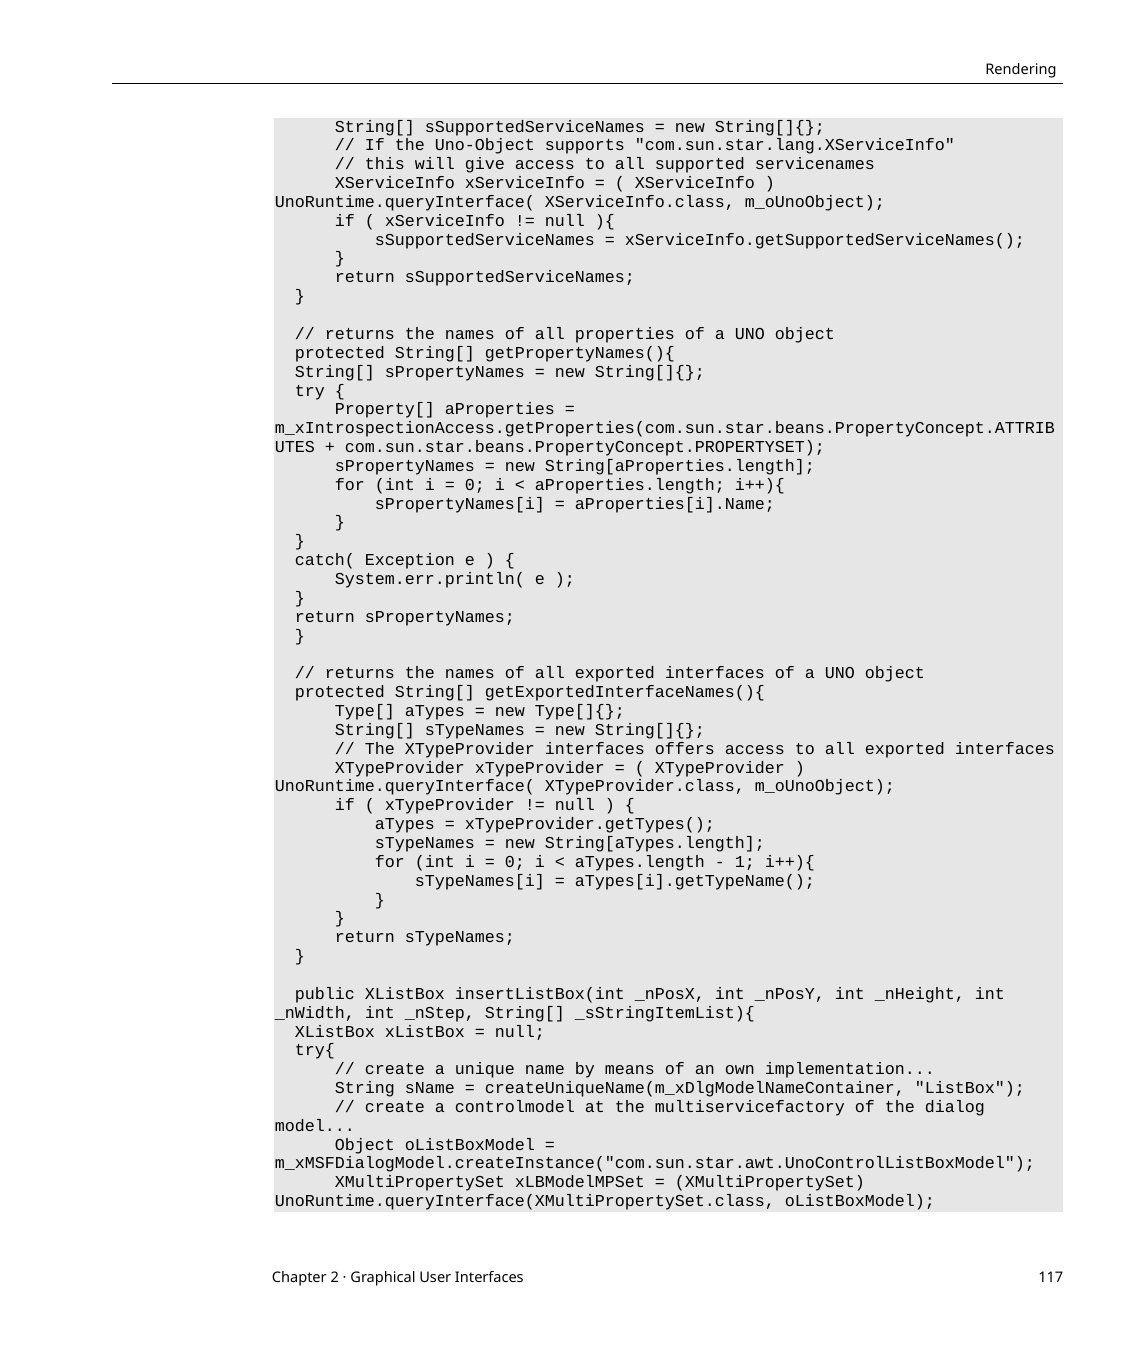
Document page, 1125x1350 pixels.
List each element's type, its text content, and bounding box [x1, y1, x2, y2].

text String[] sSupportedServiceNames = new String[]{}; // If the Uno-Object supports "com.sun.star.lang.XServiceInfo" // this will give access to all supported servicenames XServiceInfo xServiceInfo = ( XServiceInfo ) UnoRuntime.queryInterface( XServiceInfo.class, m_oUnoObject); if ( xServiceInfo != null ){ sSupportedServiceNames = xServiceInfo.getSupportedServiceNames(); } return sSupportedServiceNames; } // returns the names of all properties of a UNO object protected String[] getPropertyNames(){ String[] sPropertyNames = new String[]{}; try { Property[] aProperties = m_xIntrospectionAccess.getProperties(com.sun.star.beans.PropertyConcept.ATTRIBUTES + com.sun.star.beans.PropertyConcept.PROPERTYSET); sPropertyNames = new String[aProperties.length]; for (int i = 0; i < aProperties.length; i++){ sPropertyNames[i] = aProperties[i].Name; } } catch( Exception e ) { System.err.println( e ); } return sPropertyNames; } // returns the names of all exported interfaces of a UNO object protected String[] getExportedInterfaceNames(){ Type[] aTypes = new Type[]{}; String[] sTypeNames = new String[]{}; // The XTypeProvider interfaces offers access to all exported interfaces XTypeProvider xTypeProvider = ( XTypeProvider ) UnoRuntime.queryInterface( XTypeProvider.class, m_oUnoObject); if ( xTypeProvider != null ) { aTypes = xTypeProvider.getTypes(); sTypeNames = new String[aTypes.length]; for (int i = 0; i < aTypes.length - 1; i++){ sTypeNames[i] = aTypes[i].getTypeName(); } } return sTypeNames; } public XListBox insertListBox(int _nPosX, int _nPosY, int _nHeight, int _nWidth, int _nStep, String[] _sStringItemList){ XListBox xListBox = null; try{ // create a unique name by means of an own implementation... String sName = createUniqueName(m_xDlgModelNameContainer, "ListBox"); // create a controlmodel at the multiservicefactory of the dialog model... Object oListBoxModel = m_xMSFDialogModel.createInstance("com.sun.star.awt.UnoControlListBoxModel"); XMultiPropertySet xLBModelMPSet = (XMultiPropertySet) UnoRuntime.queryInterface(XMultiPropertySet.class, oListBoxModel); [274, 118, 1063, 1212]
